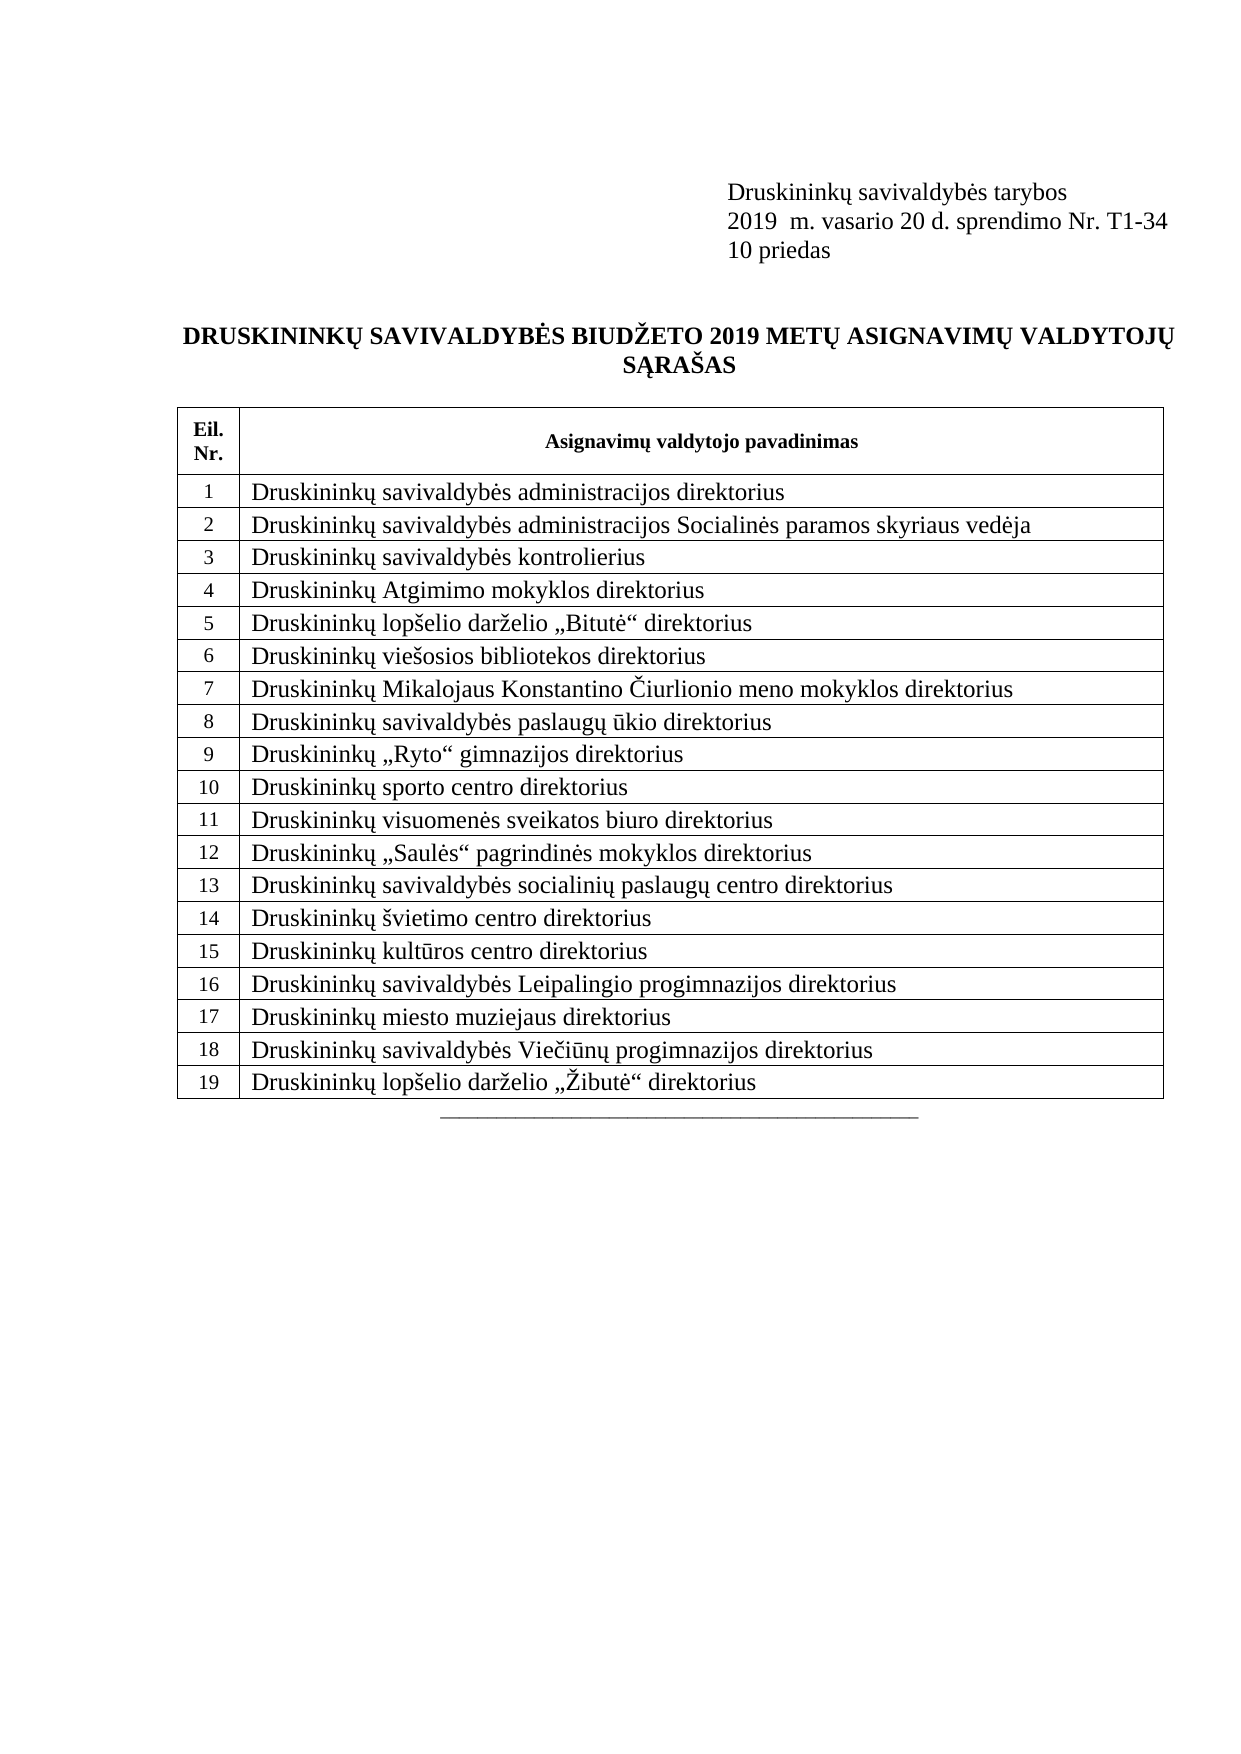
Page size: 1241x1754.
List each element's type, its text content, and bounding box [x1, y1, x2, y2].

table_cell Druskininkų visuomenės sveikatos biuro direktorius [240, 804, 1163, 835]
table_cell 10 [178, 771, 239, 802]
table_header Asignavimų valdytojo pavadinimas [240, 408, 1163, 474]
table_cell 5 [178, 607, 239, 638]
table_cell Druskininkų savivaldybės socialinių paslaugų centro direktorius [240, 869, 1163, 901]
table_cell Druskininkų „Ryto“ gimnazijos direktorius [240, 738, 1163, 770]
text Druskininkų savivaldybės tarybos [177, 177, 1181, 206]
text 10 priedas [177, 235, 1181, 263]
table_cell Druskininkų kultūros centro direktorius [240, 935, 1163, 967]
table_cell Druskininkų lopšelio darželio „Bitutė“ direktorius [240, 607, 1163, 638]
table_cell 13 [178, 869, 239, 901]
table_cell 12 [178, 836, 239, 868]
table_cell Druskininkų savivaldybės administracijos Socialinės paramos skyriaus vedėja [240, 508, 1163, 540]
table_header Eil. Nr. [178, 408, 239, 474]
table_cell 6 [178, 640, 239, 671]
text 2019 m. vasario 20 d. sprendimo Nr. T1-34 [177, 206, 1181, 235]
table_cell 16 [178, 968, 239, 999]
table_cell 7 [178, 672, 239, 704]
table_cell 2 [178, 508, 239, 540]
table_cell Druskininkų Mikalojaus Konstantino Čiurlionio meno mokyklos direktorius [240, 672, 1163, 704]
table_cell 18 [178, 1033, 239, 1065]
table_cell Druskininkų miesto muziejaus direktorius [240, 1000, 1163, 1032]
table_cell Druskininkų viešosios bibliotekos direktorius [240, 640, 1163, 671]
text ___________________________________________________ [177, 1099, 1181, 1120]
table_cell Druskininkų savivaldybės Viečiūnų progimnazijos direktorius [240, 1033, 1163, 1065]
table_cell 17 [178, 1000, 239, 1032]
table_cell Druskininkų Atgimimo mokyklos direktorius [240, 574, 1163, 606]
table_cell Druskininkų švietimo centro direktorius [240, 902, 1163, 934]
table_cell Druskininkų sporto centro direktorius [240, 771, 1163, 802]
table_cell 14 [178, 902, 239, 934]
table_cell Druskininkų savivaldybės paslaugų ūkio direktorius [240, 705, 1163, 737]
table_cell 3 [178, 541, 239, 573]
table_cell 9 [178, 738, 239, 770]
table_cell Druskininkų „Saulės“ pagrindinės mokyklos direktorius [240, 836, 1163, 868]
table_cell 1 [178, 475, 239, 507]
table_cell 15 [178, 935, 239, 967]
table_cell 8 [178, 705, 239, 737]
table_cell 19 [178, 1066, 239, 1098]
table_cell Druskininkų lopšelio darželio „Žibutė“ direktorius [240, 1066, 1163, 1098]
table_cell 4 [178, 574, 239, 606]
text DRUSKININKŲ SAVIVALDYBĖS BIUDŽETO 2019 METŲ ASIGNAVIMŲ VALDYTOJŲ SĄRAŠAS [177, 321, 1181, 378]
table_cell Druskininkų savivaldybės Leipalingio progimnazijos direktorius [240, 968, 1163, 999]
table_cell Druskininkų savivaldybės administracijos direktorius [240, 475, 1163, 507]
table_cell 11 [178, 804, 239, 835]
table_cell Druskininkų savivaldybės kontrolierius [240, 541, 1163, 573]
